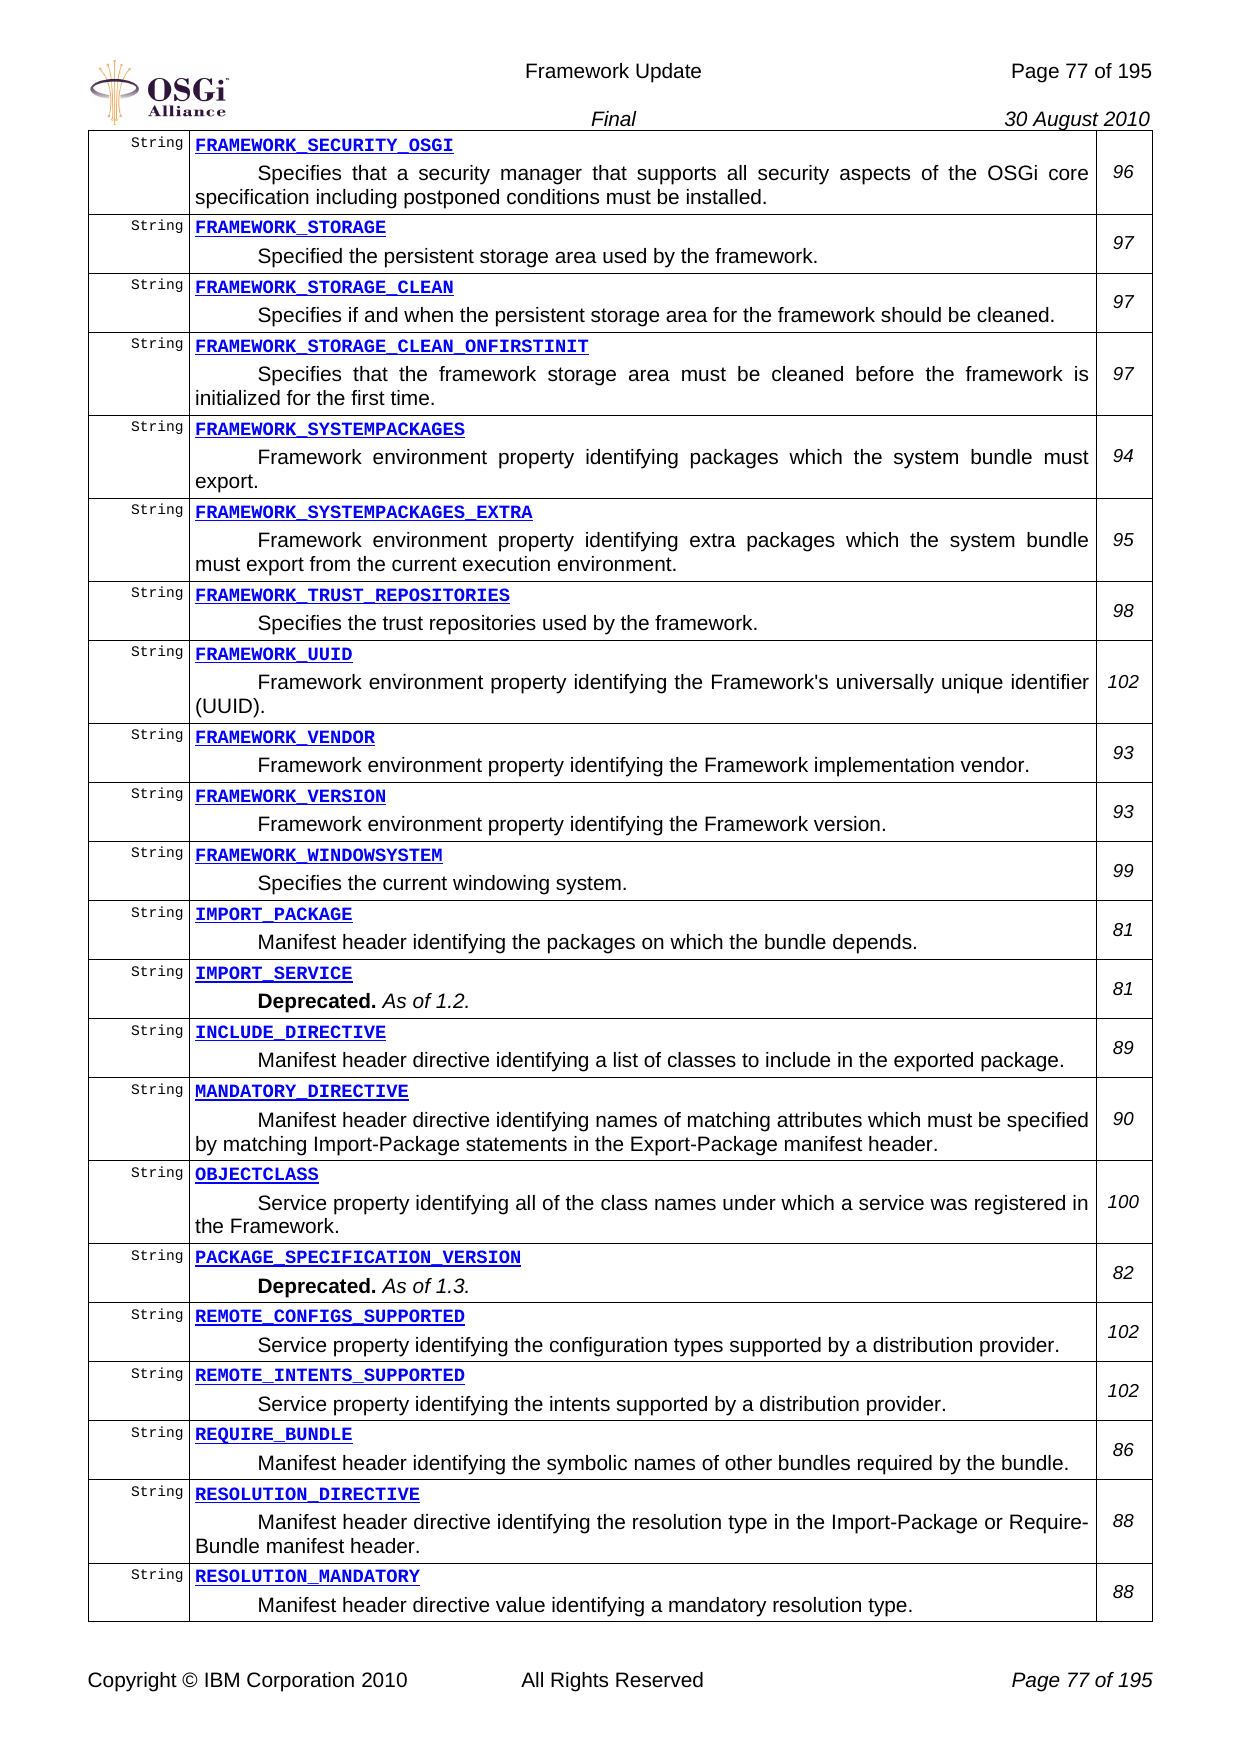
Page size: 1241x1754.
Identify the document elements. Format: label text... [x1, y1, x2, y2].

table_cell 84 [1097, 1019, 1152, 1077]
table_cell 81 [1097, 1421, 1152, 1479]
table_cell String [89, 1303, 189, 1361]
table_cell 92 [1097, 274, 1152, 332]
table_cell 96 [1097, 1362, 1152, 1420]
table_cell String [89, 499, 189, 581]
table_cell REMOTE_INTENTS_SUPPORTED Service property identifying the intents supported by a distribution provider. [190, 1362, 1096, 1420]
table_cell FRAMEWORK_SECURITY_OSGI Specifies that a security manager that supports all security aspects of the OSGi core specification including postponed conditions must be installed. [190, 131, 1096, 213]
picture [90, 60, 230, 125]
table_cell 78 [1097, 1244, 1152, 1302]
table_cell FRAMEWORK_UUID Framework environment property identifying the Framework's universally unique identifier (UUID). [190, 641, 1096, 723]
table_cell String [89, 724, 189, 782]
table_cell INCLUDE_DIRECTIVE Manifest header directive identifying a list of classes to include in the exported package. [190, 1019, 1096, 1077]
table_cell String [89, 131, 189, 213]
table_cell String [89, 1161, 189, 1243]
table_cell IMPORT_PACKAGE Manifest header identifying the packages on which the bundle depends. [190, 901, 1096, 959]
table_cell 94 [1097, 1161, 1152, 1243]
table_cell FRAMEWORK_VERSION Framework environment property identifying the Framework version. [190, 783, 1096, 841]
table_cell 89 [1097, 416, 1152, 498]
table_cell String [89, 783, 189, 841]
table_cell String [89, 901, 189, 959]
table_cell String [89, 1480, 189, 1562]
table_cell RESOLUTION_DIRECTIVE Manifest header directive identifying the resolution type in the Import-Package or Require-Bundle manifest header. [190, 1480, 1096, 1562]
table_cell 88 [1097, 724, 1152, 782]
table_cell 89 [1097, 499, 1152, 581]
table_cell String [89, 842, 189, 900]
table_cell 76 [1097, 901, 1152, 959]
table_cell REMOTE_CONFIGS_SUPPORTED Service property identifying the configuration types supported by a distribution provider. [190, 1303, 1096, 1361]
table_cell 92 [1097, 333, 1152, 414]
table_cell FRAMEWORK_SYSTEMPACKAGES_EXTRA Framework environment property identifying extra packages which the system bundle must export from the current execution environment. [190, 499, 1096, 581]
table_cell IMPORT_SERVICE Deprecated. As of 1.2. [190, 960, 1096, 1018]
table_cell 88 [1097, 783, 1152, 841]
table_cell 84 [1097, 1564, 1152, 1621]
table_cell 96 [1097, 641, 1152, 723]
table_cell 93 [1097, 582, 1152, 640]
table_cell 83 [1097, 1480, 1152, 1562]
table_cell 96 [1097, 1303, 1152, 1361]
table_cell FRAMEWORK_WINDOWSYSTEM Specifies the current windowing system. [190, 842, 1096, 900]
table_cell String [89, 1564, 189, 1621]
table_cell String [89, 1362, 189, 1420]
table_cell 93 [1097, 842, 1152, 900]
table_cell String [89, 1078, 189, 1160]
table_cell String [89, 1019, 189, 1077]
table_cell String [89, 215, 189, 272]
table_cell OBJECTCLASS Service property identifying all of the class names under which a service was registered in the Framework. [190, 1161, 1096, 1243]
table_cell 85 [1097, 1078, 1152, 1160]
table_cell FRAMEWORK_STORAGE Specified the persistent storage area used by the framework. [190, 215, 1096, 272]
table_cell FRAMEWORK_SYSTEMPACKAGES Framework environment property identifying packages which the system bundle must export. [190, 416, 1096, 498]
table_cell 91 [1097, 131, 1152, 213]
table_cell String [89, 333, 189, 414]
table_cell String [89, 274, 189, 332]
table_cell REQUIRE_BUNDLE Manifest header identifying the symbolic names of other bundles required by the bundle. [190, 1421, 1096, 1479]
table_cell String [89, 641, 189, 723]
table_cell String [89, 1421, 189, 1479]
table_cell String [89, 416, 189, 498]
table_cell FRAMEWORK_VENDOR Framework environment property identifying the Framework implementation vendor. [190, 724, 1096, 782]
table_cell PACKAGE_SPECIFICATION_VERSION Deprecated. As of 1.3. [190, 1244, 1096, 1302]
table_cell FRAMEWORK_STORAGE_CLEAN_ONFIRSTINIT Specifies that the framework storage area must be cleaned before the framework is initialized for the first time. [190, 333, 1096, 414]
table_cell String [89, 582, 189, 640]
table_cell FRAMEWORK_TRUST_REPOSITORIES Specifies the trust repositories used by the framework. [190, 582, 1096, 640]
table_cell 91 [1097, 215, 1152, 272]
table_cell MANDATORY_DIRECTIVE Manifest header directive identifying names of matching attributes which must be specified by matching Import-Package statements in the Export-Package manifest header. [190, 1078, 1096, 1160]
table_cell RESOLUTION_MANDATORY Manifest header directive value identifying a mandatory resolution type. [190, 1564, 1096, 1621]
table_cell FRAMEWORK_STORAGE_CLEAN Specifies if and when the persistent storage area for the framework should be cleaned. [190, 274, 1096, 332]
table_cell String [89, 960, 189, 1018]
table_cell String [89, 1244, 189, 1302]
table_cell 77 [1097, 960, 1152, 1018]
